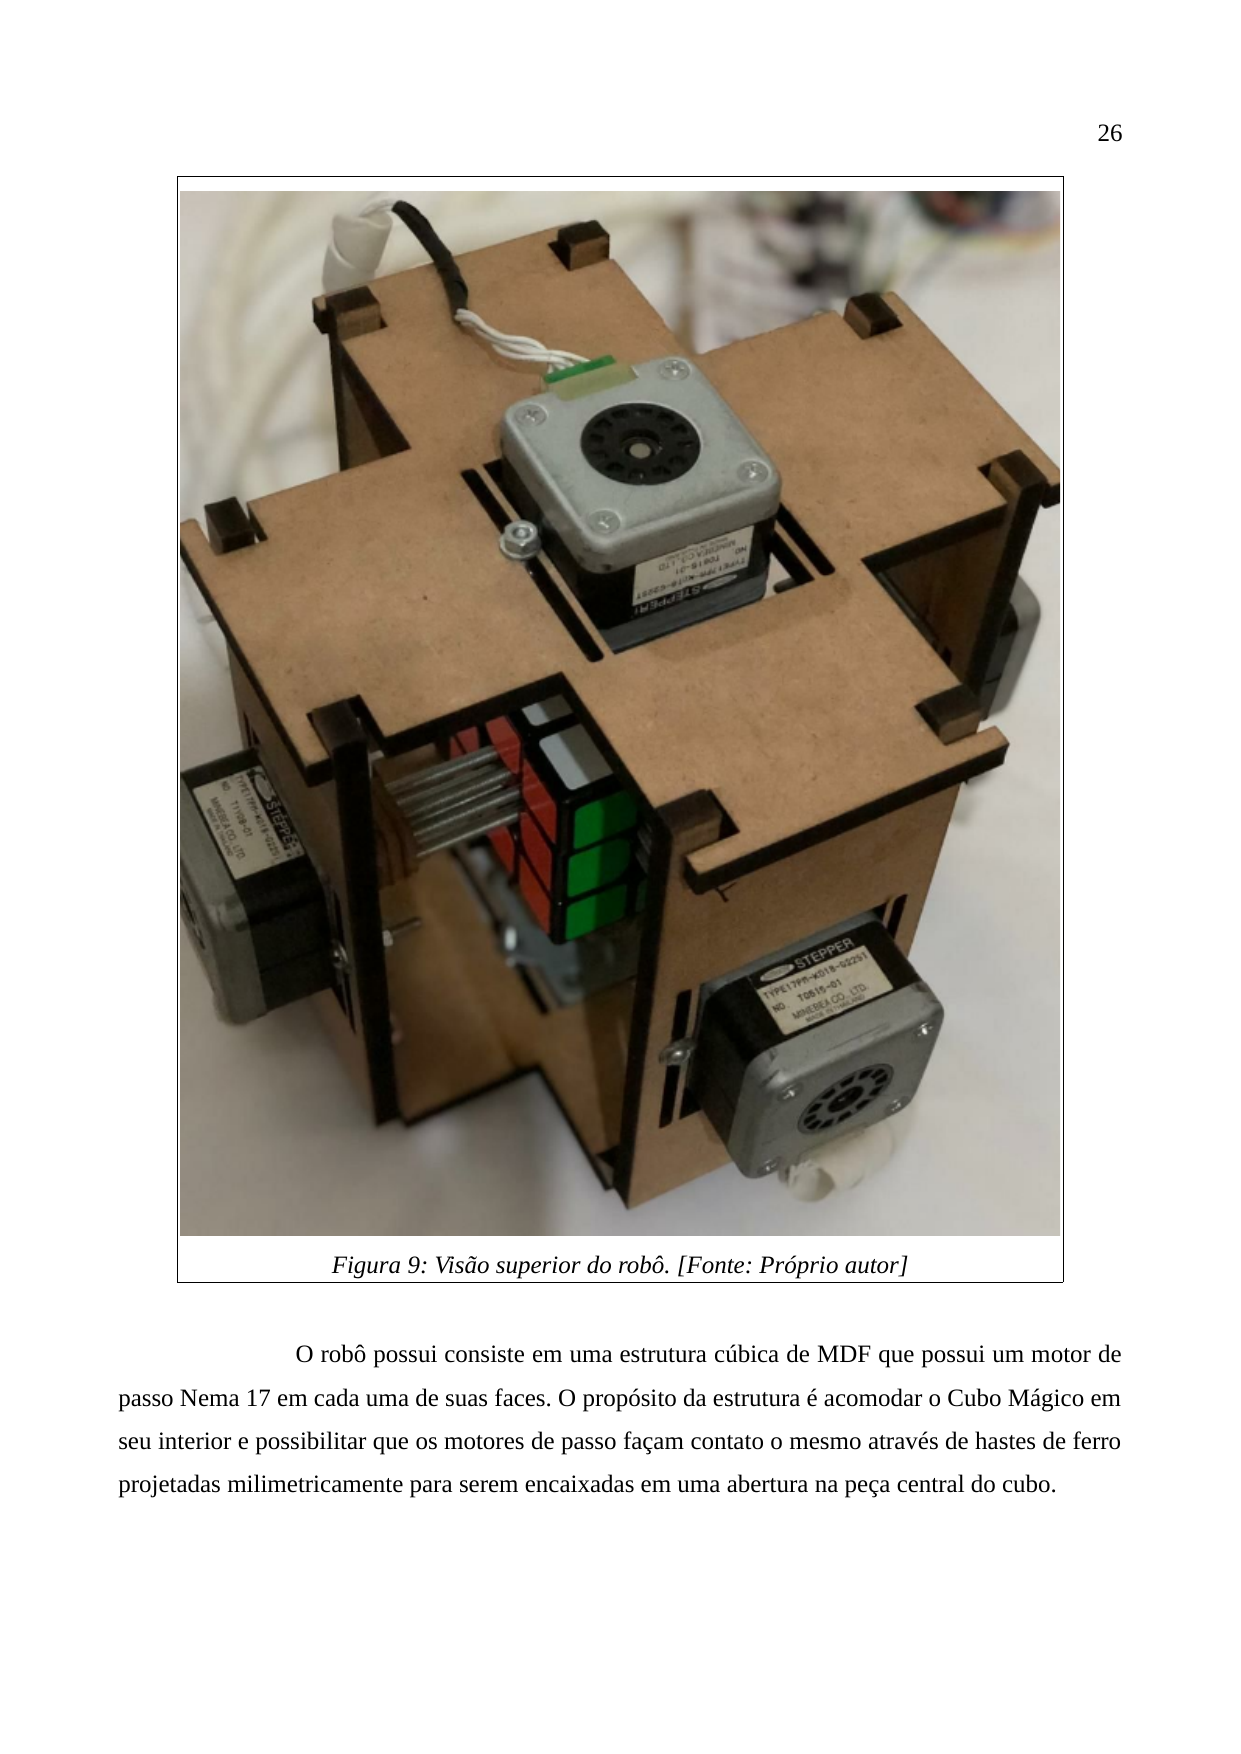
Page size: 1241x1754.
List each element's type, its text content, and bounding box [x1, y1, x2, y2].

text O robô possui consiste em uma estrutura cúbica de MDF que possui um motor de passo Nema 17 em cada uma de suas faces. O propósito da estrutura é acomodar o Cubo Mágico em seu interior e possibilitar que os motores de passo façam contato o mesmo através de hastes de ferro projetadas milimetricamente para serem encaixadas em uma abertura na peça central do cubo. [118, 1339, 1122, 1498]
picture [180, 191, 1060, 1236]
text Figura 9: Visão superior do robô. [Fonte: Próprio autor] [180, 1236, 1060, 1279]
